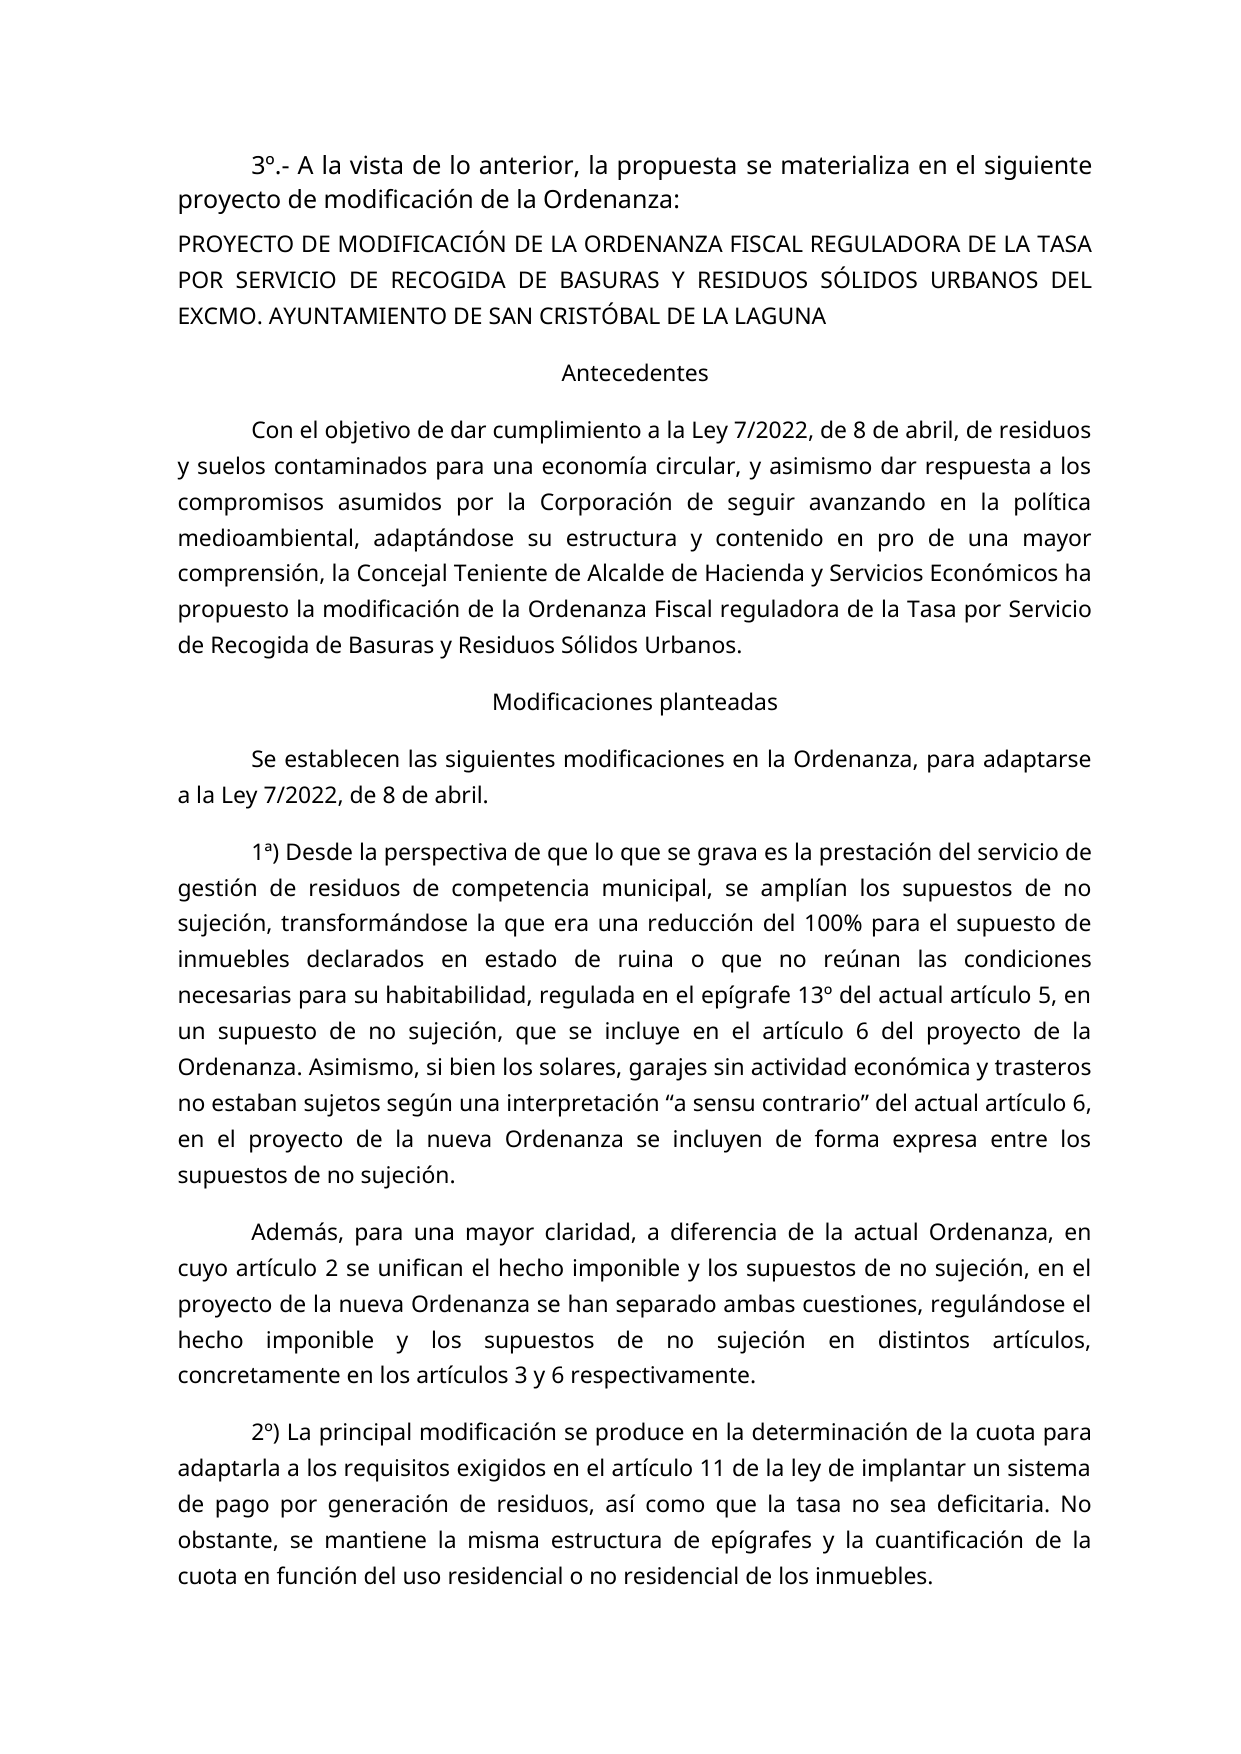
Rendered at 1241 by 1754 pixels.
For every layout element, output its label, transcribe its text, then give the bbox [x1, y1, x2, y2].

text 3º.- A la vista de lo anterior, la propuesta se materializa en el siguiente proyecto de modificación de la Ordenanza: [177, 148, 1093, 216]
text PROYECTO DE MODIFICACIÓN DE LA ORDENANZA FISCAL REGULADORA DE LA TASA POR SERVICIO DE RECOGIDA DE BASURAS Y RESIDUOS SÓLIDOS URBANOS DEL EXCMO. AYUNTAMIENTO DE SAN CRISTÓBAL DE LA LAGUNA [177, 228, 1093, 331]
text 1ª) Desde la perspectiva de que lo que se grava es la prestación del servicio de gestión de residuos de competencia municipal, se amplían los supuestos de no sujeción, transformándose la que era una reducción del 100% para el supuesto de inmuebles declarados en estado de ruina o que no reúnan las condiciones necesarias para su habitabilidad, regulada en el epígrafe 13º del actual artículo 5, en un supuesto de no sujeción, que se incluye en el artículo 6 del proyecto de la Ordenanza. Asimismo, si bien los solares, garajes sin actividad económica y trasteros no estaban sujetos según una interpretación “a sensu contrario” del actual artículo 6, en el proyecto de la nueva Ordenanza se incluyen de forma expresa entre los supuestos de no sujeción. [177, 836, 1093, 1190]
text Modificaciones planteadas [177, 686, 1093, 717]
text Con el objetivo de dar cumplimiento a la Ley 7/2022, de 8 de abril, de residuos y suelos contaminados para una economía circular, y asimismo dar respuesta a los compromisos asumidos por la Corporación de seguir avanzando en la política medioambiental, adaptándose su estructura y contenido en pro de una mayor comprensión, la Concejal Teniente de Alcalde de Hacienda y Servicios Económicos ha propuesto la modificación de la Ordenanza Fiscal reguladora de la Tasa por Servicio de Recogida de Basuras y Residuos Sólidos Urbanos. [177, 414, 1093, 661]
text Se establecen las siguientes modificaciones en la Ordenanza, para adaptarse a la Ley 7/2022, de 8 de abril. [177, 743, 1093, 810]
text Además, para una mayor claridad, a diferencia de la actual Ordenanza, en cuyo artículo 2 se unifican el hecho imponible y los supuestos de no sujeción, en el proyecto de la nueva Ordenanza se han separado ambas cuestiones, regulándose el hecho imponible y los supuestos de no sujeción en distintos artículos, concretamente en los artículos 3 y 6 respectivamente. [177, 1216, 1093, 1391]
text 2º) La principal modificación se produce en la determinación de la cuota para adaptarla a los requisitos exigidos en el artículo 11 de la ley de implantar un sistema de pago por generación de residuos, así como que la tasa no sea deficitaria. No obstante, se mantiene la misma estructura de epígrafes y la cuantificación de la cuota en función del uso residencial o no residencial de los inmuebles. [177, 1416, 1093, 1591]
text Antecedentes [177, 357, 1093, 388]
